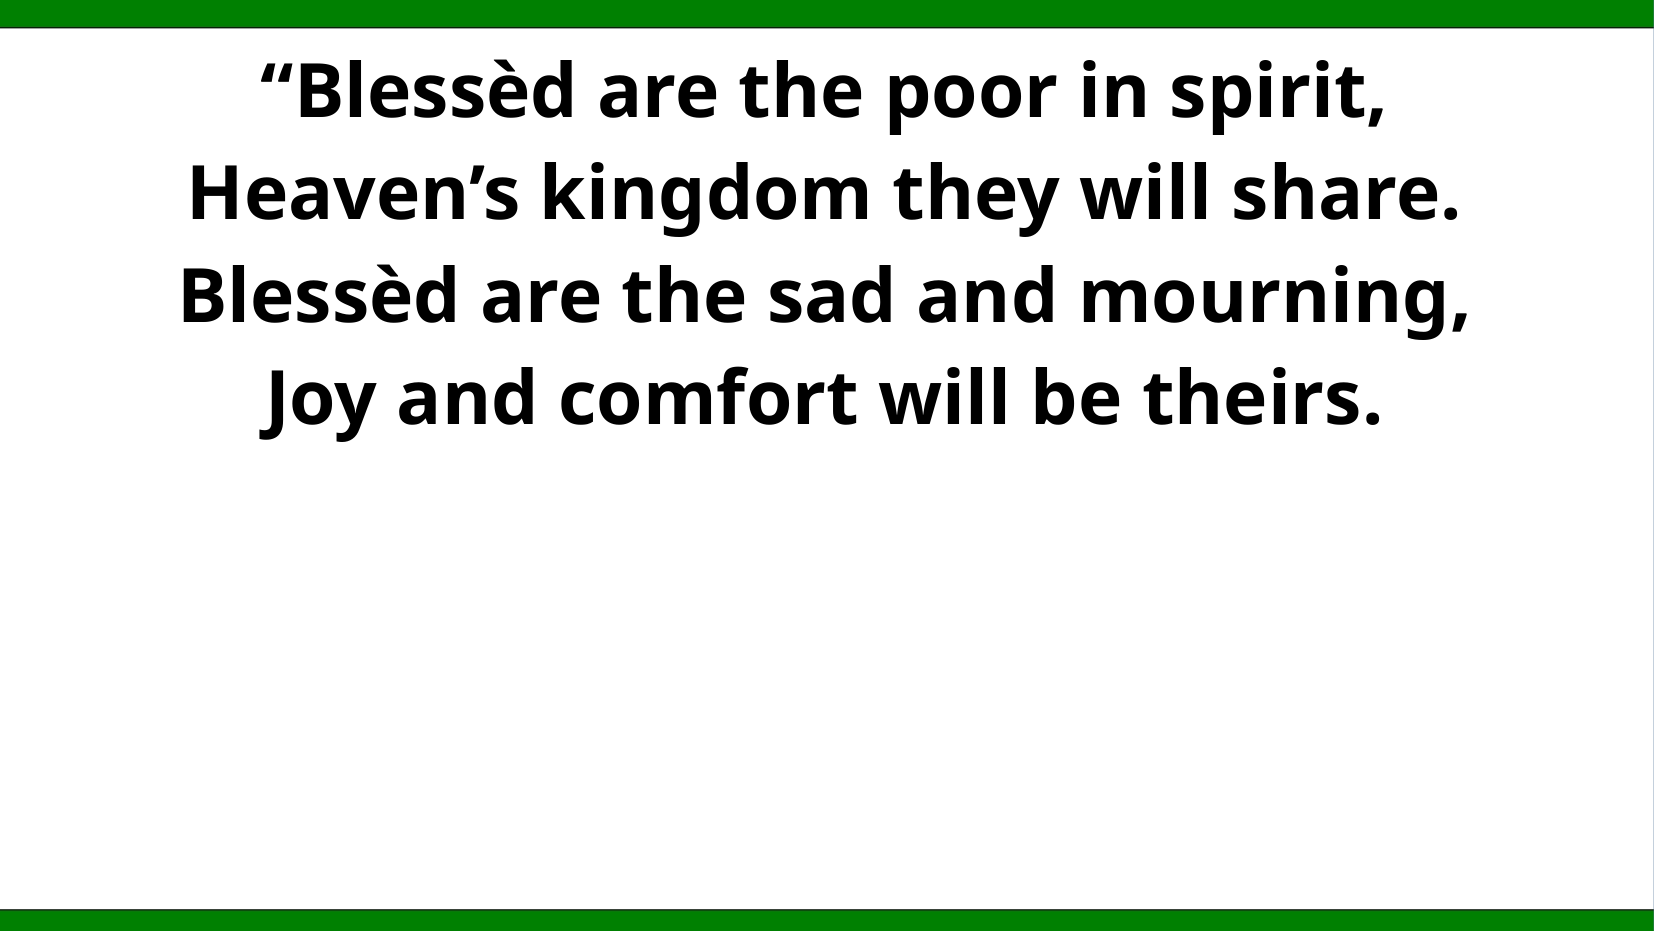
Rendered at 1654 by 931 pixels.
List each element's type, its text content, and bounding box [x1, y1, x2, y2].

picture [0, 0, 1654, 931]
text_box “Blessèd are the poor in spirit, Heaven’s kingdom they will share. Blessèd are the sad and mourning, Joy and comfort will be theirs. [105, 30, 1546, 445]
